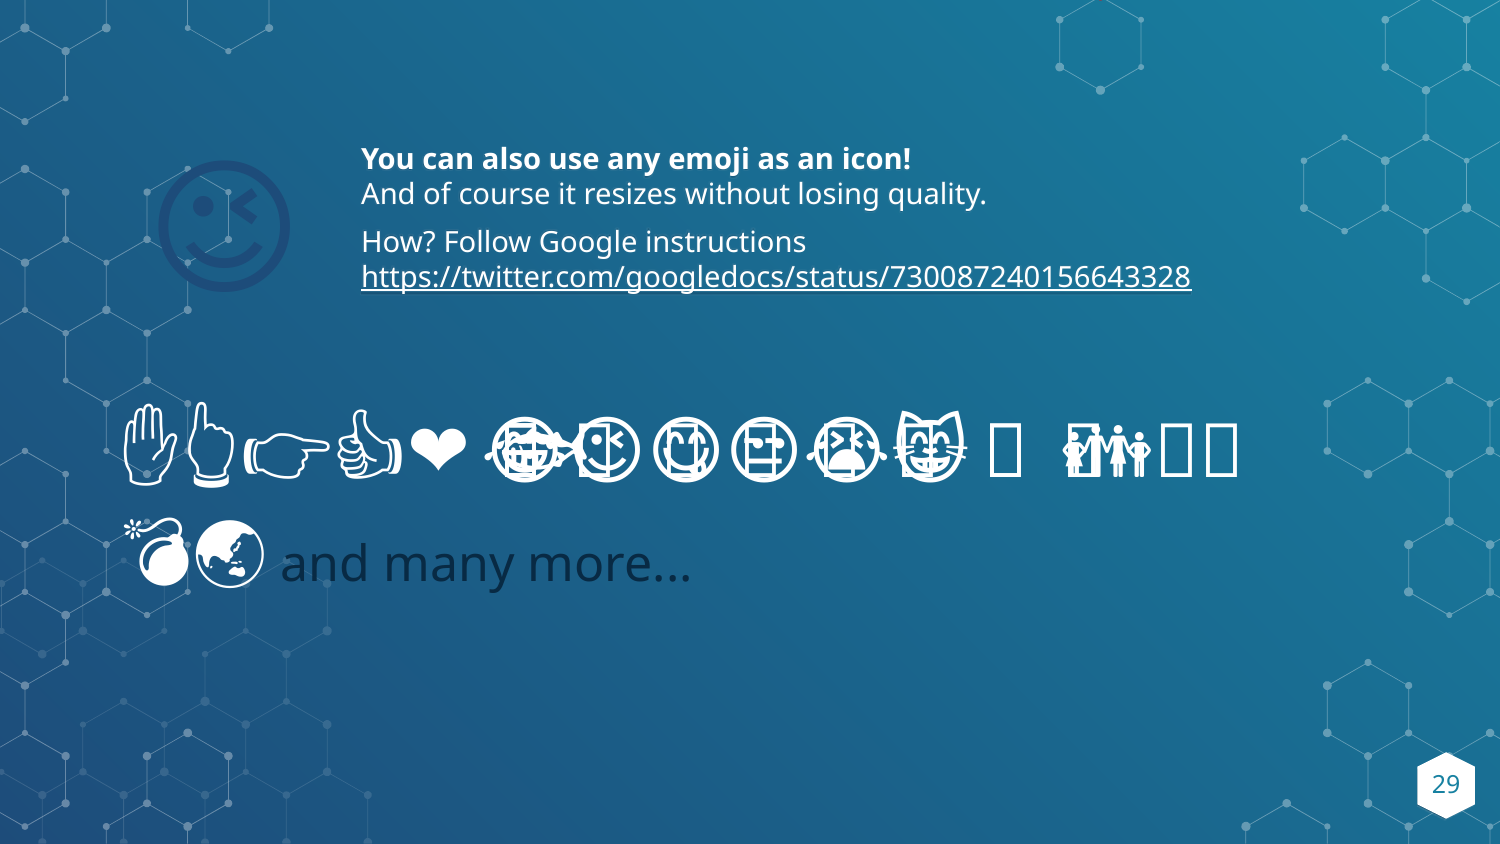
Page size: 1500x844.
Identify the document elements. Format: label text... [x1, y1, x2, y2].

text_box ✋👆👉👍👤👦👧👨👩👪💃🏃💑❤😂😉😋😒😭👶😸🐟🍒🍔💣📌📖🔨🎃🎈🎨🏈🏰🌏🔌🔑 and many more... [120, 389, 1322, 812]
list You can also use any emoji as an icon! And of course it resizes without losing quality. How? Follow Google instructions https://twitter.com/googledocs/status/730087240156643328 [361, 140, 1323, 330]
text_box 😉 [106, 115, 343, 328]
slide_number [1417, 752, 1475, 819]
